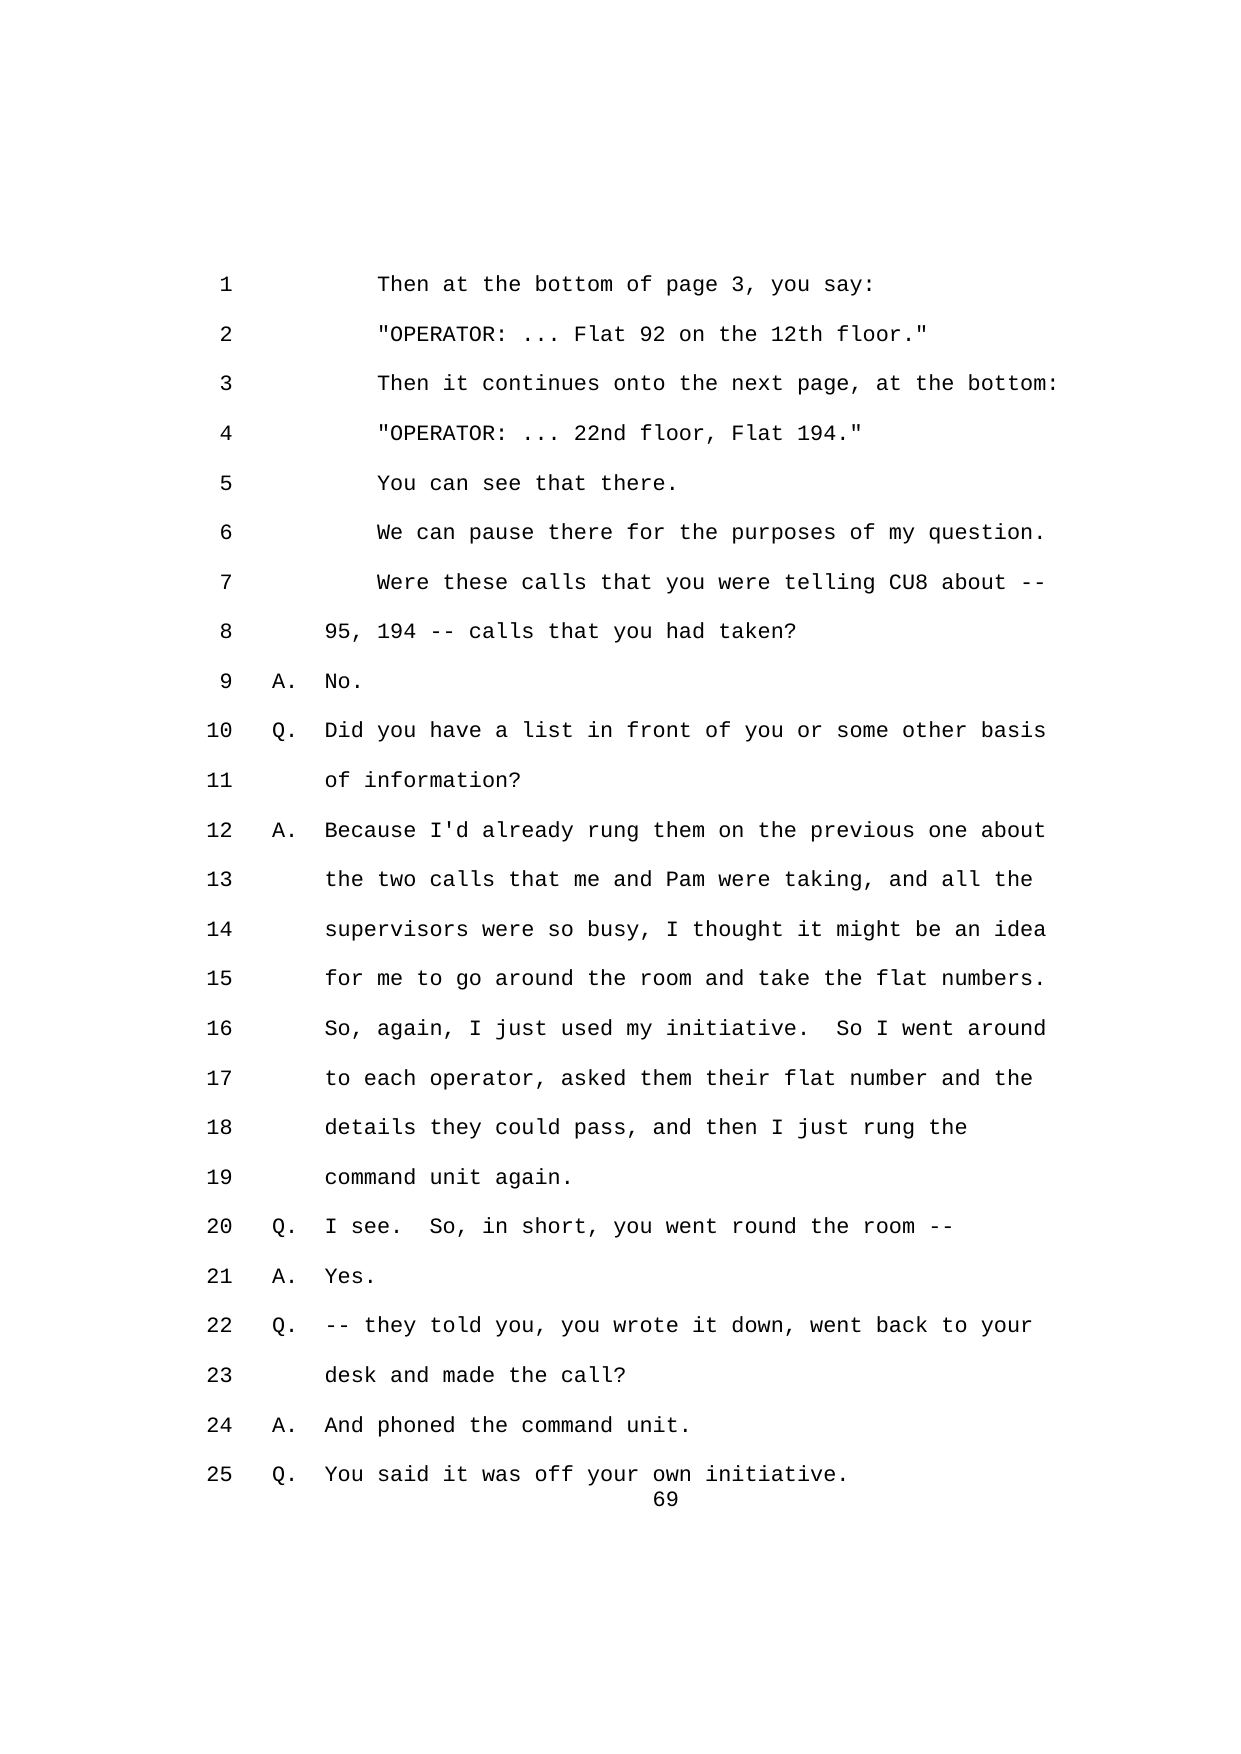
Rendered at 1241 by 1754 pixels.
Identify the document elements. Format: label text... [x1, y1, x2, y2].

text 5 You can see that there. [75, 472, 1165, 496]
text 15 for me to go around the room and take the flat numbers. [75, 967, 1165, 992]
text 16 So, again, I just used my initiative. So I went around [75, 1017, 1165, 1042]
text 11 of information? [75, 769, 1165, 794]
text 18 details they could pass, and then I just rung the [75, 1116, 1165, 1141]
text 20 Q. I see. So, in short, you went round the room -- [75, 1215, 1165, 1240]
text 2 "OPERATOR: ... Flat 92 on the 12th floor." [75, 323, 1165, 348]
text 14 supervisors were so busy, I thought it might be an idea [75, 918, 1165, 943]
text 13 the two calls that me and Pam were taking, and all the [75, 868, 1165, 893]
text 3 Then it continues onto the next page, at the bottom: [75, 372, 1165, 397]
text 25 Q. You said it was off your own initiative. [75, 1463, 1165, 1488]
text 10 Q. Did you have a list in front of you or some other basis [75, 719, 1165, 744]
text 21 A. Yes. [75, 1265, 1165, 1290]
text 6 We can pause there for the purposes of my question. [75, 521, 1165, 546]
text 23 desk and made the call? [75, 1364, 1165, 1389]
text 22 Q. -- they told you, you wrote it down, went back to your [75, 1314, 1165, 1339]
text 9 A. No. [75, 670, 1165, 695]
text 7 Were these calls that you were telling CU8 about -- [75, 571, 1165, 596]
text 19 command unit again. [75, 1166, 1165, 1191]
text 24 A. And phoned the command unit. [75, 1414, 1165, 1438]
text 12 A. Because I'd already rung them on the previous one about [75, 819, 1165, 843]
text 1 Then at the bottom of page 3, you say: [75, 273, 1165, 298]
text 69 [75, 1488, 1165, 1513]
text 4 "OPERATOR: ... 22nd floor, Flat 194." [75, 422, 1165, 447]
text 17 to each operator, asked them their flat number and the [75, 1067, 1165, 1091]
text 8 95, 194 -- calls that you had taken? [75, 620, 1165, 645]
